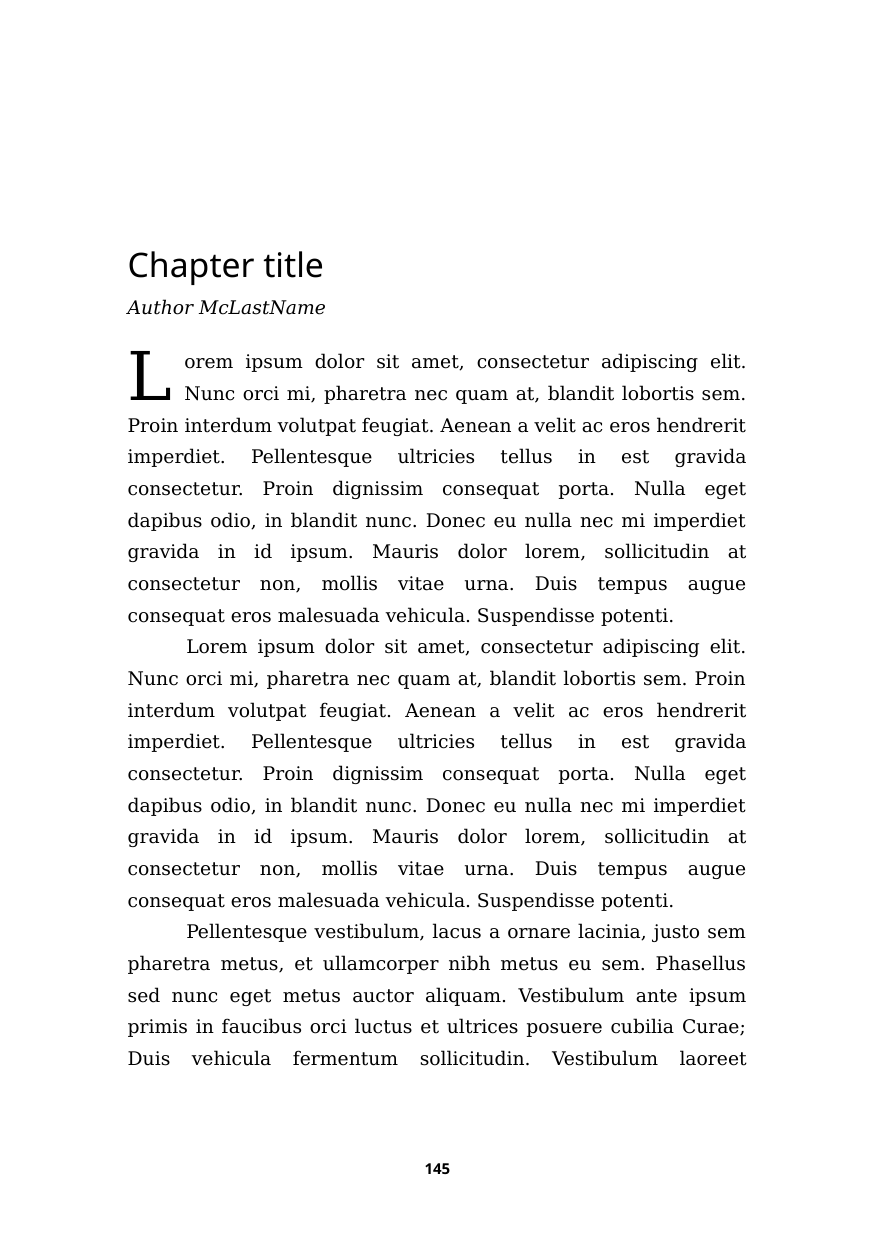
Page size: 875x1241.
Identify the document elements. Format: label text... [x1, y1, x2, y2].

text Lorem ipsum dolor sit amet, consectetur adipiscing elit. Nunc orci mi, pharetra nec quam at, blandit lobortis sem. Proin interdum volutpat feugiat. Aenean a velit ac eros hendrerit imperdiet. Pellentesque ultricies tellus in est gravida consectetur. Proin dignissim consequat porta. Nulla eget dapibus odio, in blandit nunc. Donec eu nulla nec mi imperdiet gravida in id ipsum. Mauris dolor lorem, sollicitudin at consectetur non, mollis vitae urna. Duis tempus augue consequat eros malesuada vehicula. Suspendisse potenti. [127, 351, 747, 627]
text Lorem ipsum dolor sit amet, consectetur adipiscing elit. Nunc orci mi, pharetra nec quam at, blandit lobortis sem. Proin interdum volutpat feugiat. Aenean a velit ac eros hendrerit imperdiet. Pellentesque ultricies tellus in est gravida consectetur. Proin dignissim consequat porta. Nulla eget dapibus odio, in blandit nunc. Donec eu nulla nec mi imperdiet gravida in id ipsum. Mauris dolor lorem, sollicitudin at consectetur non, mollis vitae urna. Duis tempus augue consequat eros malesuada vehicula. Suspendisse potenti. [127, 636, 747, 912]
text Pellentesque vestibulum, lacus a ornare lacinia, justo sem pharetra metus, et ullamcorper nibh metus eu sem. Phasellus sed nunc eget metus auctor aliquam. Vestibulum ante ipsum primis in faucibus orci luctus et ultrices posuere cubilia Curae; Duis vehicula fermentum sollicitudin. Vestibulum laoreet [127, 921, 747, 1070]
subtitle Chapter title [127, 246, 747, 285]
text Author McLastName [127, 297, 747, 319]
